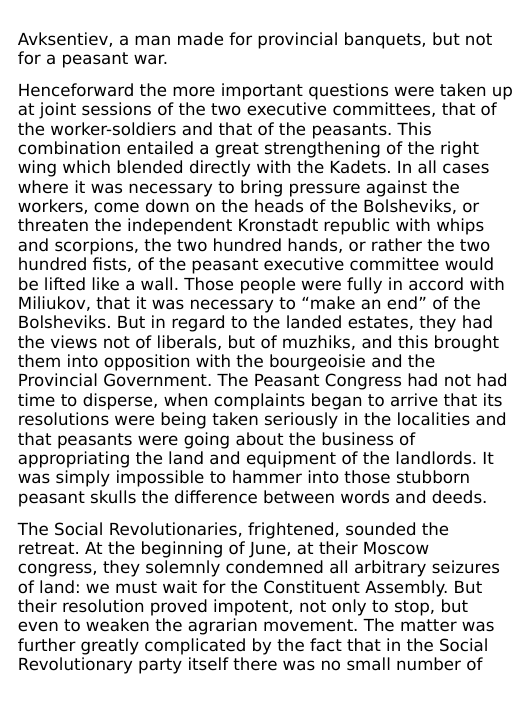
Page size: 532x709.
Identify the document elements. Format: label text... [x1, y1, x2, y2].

text Avksentiev, a man made for provincial banquets, but not for a peasant war. [18, 29, 514, 68]
text The Social Revolutionaries, frightened, sounded the retreat. At the beginning of June, at their Moscow congress, they solemnly condemned all arbitrary seizures of land: we must wait for the Constituent Assembly. But their resolution proved impotent, not only to stop, but even to weaken the agrarian movement. The matter was further greatly complicated by the fact that in the Social Revolutionary party itself there was no small number of [18, 519, 514, 674]
text Henceforward the more important questions were taken up at joint sessions of the two executive committees, that of the worker-soldiers and that of the peasants. This combination entailed a great strengthening of the right wing which blended directly with the Kadets. In all cases where it was necessary to bring pressure against the workers, come down on the heads of the Bolsheviks, or threaten the independent Kronstadt republic with whips and scorpions, the two hundred hands, or rather the two hundred fists, of the peasant executive committee would be lifted like a wall. Those people were fully in accord with Miliukov, that it was necessary to “make an end” of the Bolsheviks. But in regard to the landed estates, they had the views not of liberals, but of muzhiks, and this brought them into opposition with the bourgeoisie and the Provincial Government. The Peasant Congress had not had time to disperse, when complaints began to arrive that its resolutions were being taken seriously in the localities and that peasants were going about the business of appropriating the land and equipment of the landlords. It was simply impossible to hammer into those stubborn peasant skulls the difference between words and deeds. [18, 81, 514, 507]
